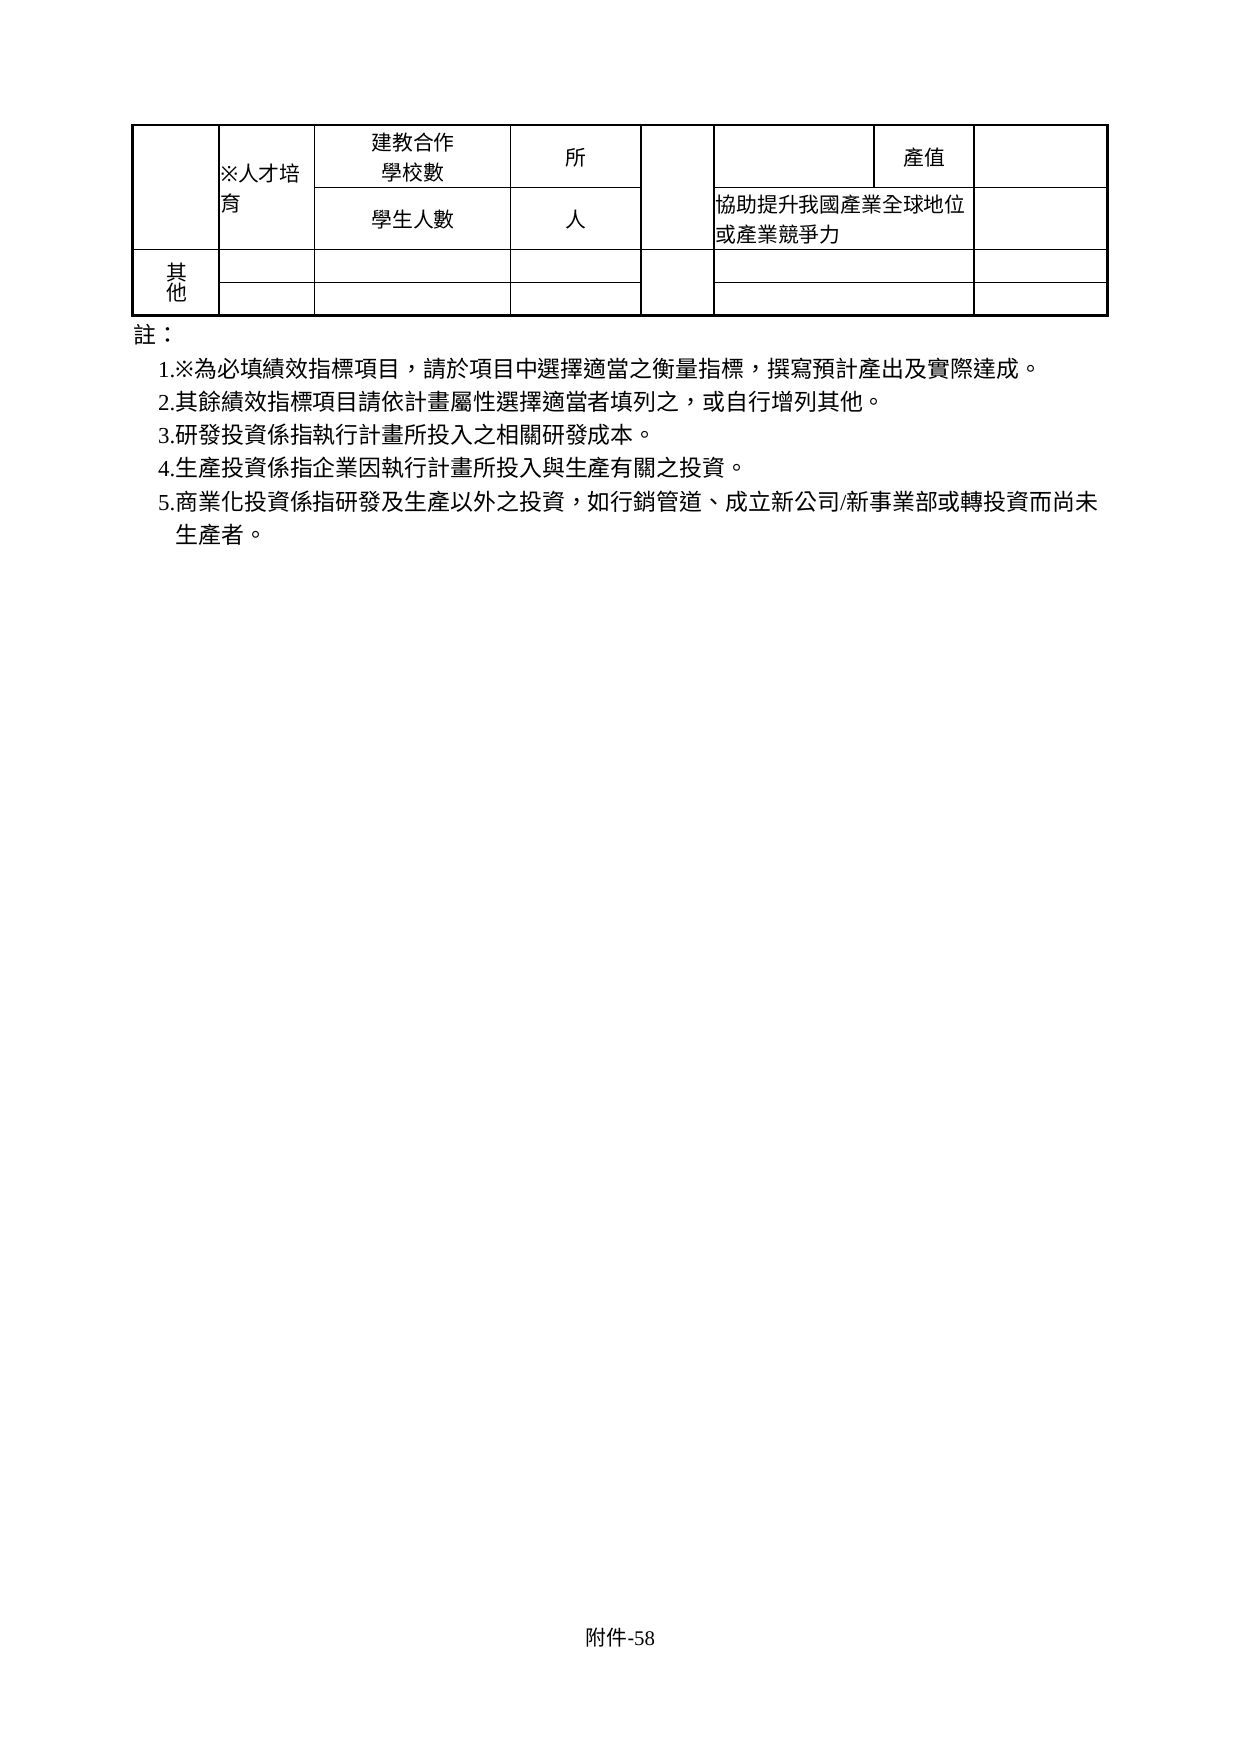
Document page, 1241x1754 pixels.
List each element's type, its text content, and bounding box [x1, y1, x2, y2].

table_cell 產值 [875, 126, 973, 187]
table_cell 人 [511, 188, 640, 248]
table_cell [134, 126, 218, 248]
text 4.生產投資係指企業因執行計畫所投入與生產有關之投資。 [158, 450, 1107, 483]
table_cell [220, 250, 314, 281]
table_cell [642, 126, 713, 248]
table_cell 所 [511, 126, 640, 187]
text 1.※為必填績效指標項目，請於項目中選擇適當之衡量指標，撰寫預計產出及實際達成。 [158, 351, 1107, 384]
table_cell [975, 126, 1106, 187]
table_cell [511, 283, 640, 314]
table_cell [715, 250, 973, 281]
table_cell [315, 283, 510, 314]
text 2.其餘績效指標項目請依計畫屬性選擇適當者填列之，或自行增列其他。 [158, 384, 1107, 417]
table_cell [975, 250, 1106, 281]
table_cell 協助提升我國產業全球地位或產業競爭力 [715, 188, 973, 248]
table_cell ※人才培育 [220, 126, 314, 248]
table_cell [315, 250, 510, 281]
table_cell 學生人數 [315, 188, 510, 248]
table_cell [220, 283, 314, 314]
text 5.商業化投資係指研發及生產以外之投資，如行銷管道、成立新公司/新事業部或轉投資而尚未生產者。 [158, 483, 1107, 550]
table_cell 其他 [134, 250, 218, 314]
table_cell [715, 126, 873, 187]
table_cell [975, 188, 1106, 248]
text 3.研發投資係指執行計畫所投入之相關研發成本。 [158, 417, 1107, 450]
text 註： [133, 317, 1107, 351]
table_cell 建教合作 學校數 [315, 126, 510, 187]
table_cell [511, 250, 640, 281]
table_cell [642, 250, 713, 314]
table_cell [715, 283, 973, 314]
table_cell [975, 283, 1106, 314]
